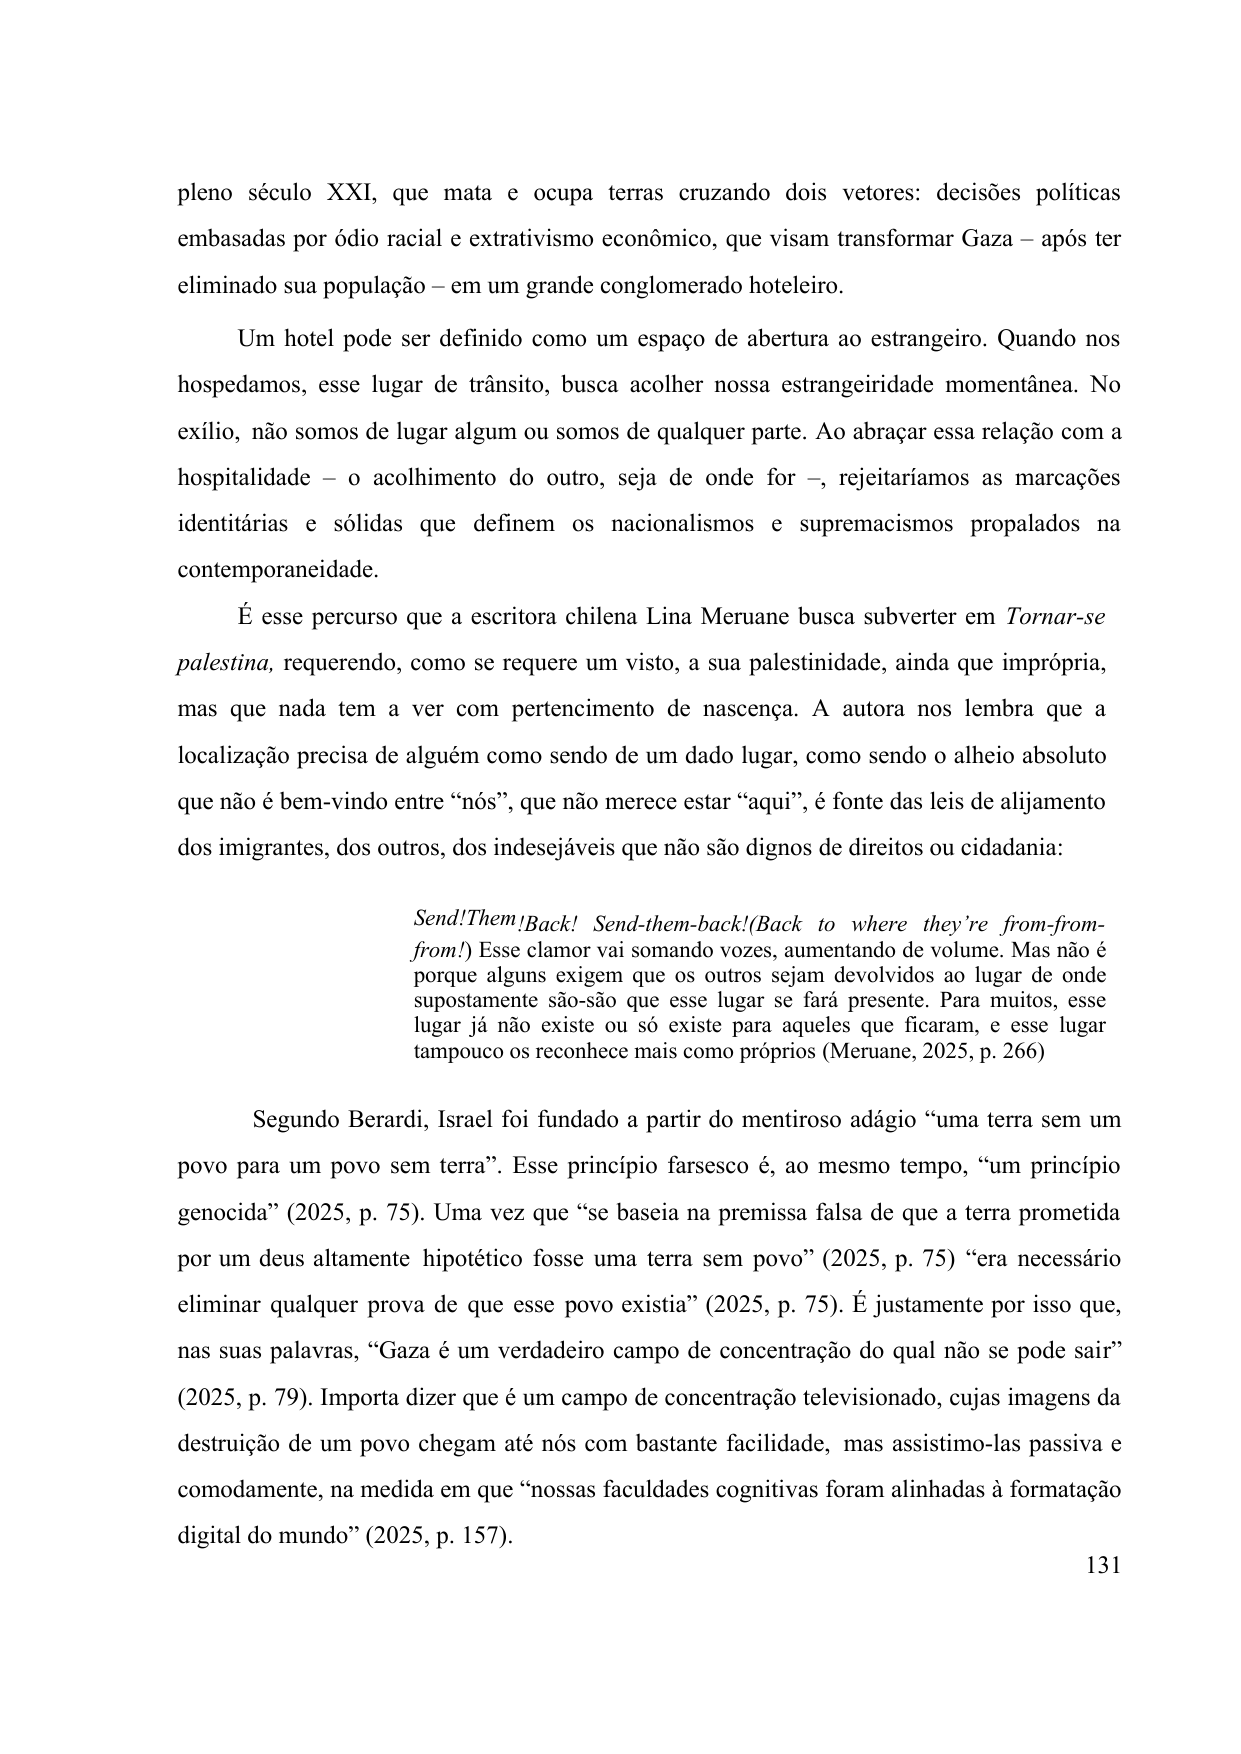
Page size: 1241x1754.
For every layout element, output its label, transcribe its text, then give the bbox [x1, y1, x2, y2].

text Segundo Berardi, Israel foi fundado a partir do mentiroso adágio “uma terra sem um povo para um povo sem terra”. Esse princípio farsesco é, ao mesmo tempo, “um princípio genocida” (2025, p. 75). Uma vez que “se baseia na premissa falsa de que a terra prometida por um deus altamente hipotético fosse uma terra sem povo” (2025, p. 75) “era necessário eliminar qualquer prova de que esse povo existia” (2025, p. 75). É justamente por isso que, nas suas palavras, “Gaza é um verdadeiro campo de concentração do qual não se pode sair” (2025, p. 79). Importa dizer que é um campo de concentração televisionado, cujas imagens da destruição de um povo chegam até nós com bastante facilidade, mas assistimo-las passiva e comodamente, na medida em que “nossas faculdades cognitivas foram alinhadas à formatação digital do mundo” (2025, p. 157). [177, 1104, 1122, 1549]
text Um hotel pode ser definido como um espaço de abertura ao estrangeiro. Quando nos hospedamos, esse lugar de trânsito, busca acolher nossa estrangeiridade momentânea. No exílio, não somos de lugar algum ou somos de qualquer parte. Ao abraçar essa relação com a hospitalidade – o acolhimento do outro, seja de onde for –, rejeitaríamos as marcações identitárias e sólidas que definem os nacionalismos e supremacismos propalados na contemporaneidade. [177, 323, 1122, 583]
text Send!Them!Back! Send-them-back!(Back to where they’re from-from-from!) Esse clamor vai somando vozes, aumentando de volume. Mas não é porque alguns exigem que os outros sejam devolvidos ao lugar de onde supostamente são-são que esse lugar se fará presente. Para muitos, esse lugar já não existe ou só existe para aqueles que ficaram, e esse lugar tampouco os reconhece mais como próprios (Meruane, 2025, p. 266) [413, 907, 1108, 1063]
text pleno século XXI, que mata e ocupa terras cruzando dois vetores: decisões políticas embasadas por ódio racial e extrativismo econômico, que visam transformar Gaza – após ter eliminado sua população – em um grande conglomerado hoteleiro. [177, 177, 1122, 298]
text É esse percurso que a escritora chilena Lina Meruane busca subverter em Tornar-se palestina, requerendo, como se requere um visto, a sua palestinidade, ainda que imprópria, mas que nada tem a ver com pertencimento de nascença. A autora nos lembra que a localização precisa de alguém como sendo de um dado lugar, como sendo o alheio absoluto que não é bem-vindo entre “nós”, que não merece estar “aqui”, é fonte das leis de alijamento dos imigrantes, dos outros, dos indesejáveis que não são dignos de direitos ou cidadania: [177, 601, 1108, 861]
